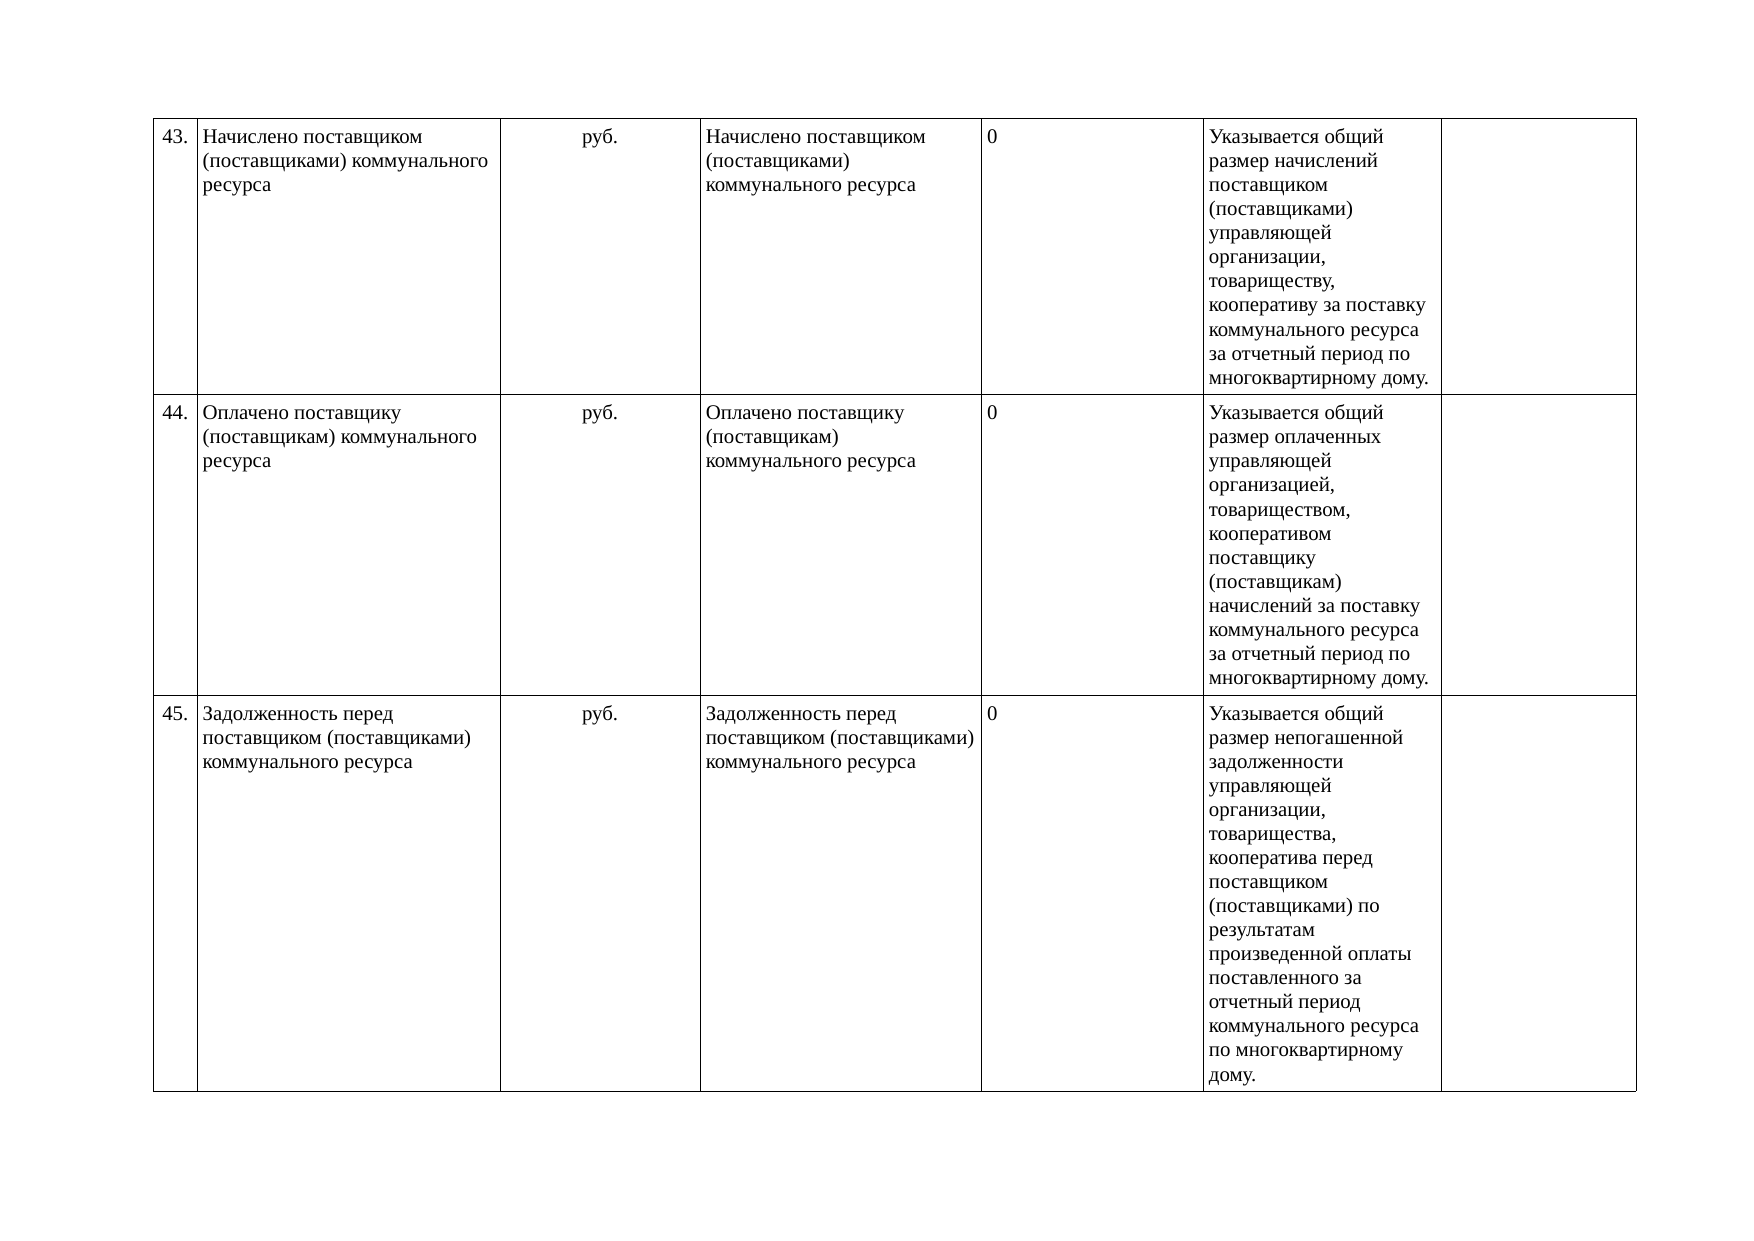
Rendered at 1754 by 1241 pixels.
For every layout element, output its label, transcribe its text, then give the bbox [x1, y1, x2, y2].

table_cell [1442, 119, 1636, 394]
table_cell Оплачено поставщику (поставщикам) коммунального ресурса [198, 395, 500, 695]
table_cell руб. [501, 696, 700, 1091]
table_cell [1442, 696, 1636, 1091]
table_cell руб. [501, 119, 700, 394]
table_cell Начислено поставщиком (поставщиками) коммунального ресурса [701, 119, 981, 394]
table_cell Указывается общий размер оплаченных управляющей организацией, товариществом, кооперативом поставщику (поставщикам) начислений за поставку коммунального ресурса за отчетный период по многоквартирному дому. [1204, 395, 1441, 695]
table_cell Задолженность перед поставщиком (поставщиками) коммунального ресурса [701, 696, 981, 1091]
table_cell Задолженность перед поставщиком (поставщиками) коммунального ресурса [198, 696, 500, 1091]
table_cell 45. [154, 696, 197, 1091]
table_cell 43. [154, 119, 197, 394]
table_cell 0 [982, 696, 1203, 1091]
table_cell [1442, 395, 1636, 695]
table_cell 0 [982, 119, 1203, 394]
table_cell 0 [982, 395, 1203, 695]
table_cell 44. [154, 395, 197, 695]
table_cell Оплачено поставщику (поставщикам) коммунального ресурса [701, 395, 981, 695]
table_cell Начислено поставщиком (поставщиками) коммунального ресурса [198, 119, 500, 394]
table_cell Указывается общий размер начислений поставщиком (поставщиками) управляющей организации, товариществу, кооперативу за поставку коммунального ресурса за отчетный период по многоквартирному дому. [1204, 119, 1441, 394]
table_cell Указывается общий размер непогашенной задолженности управляющей организации, товарищества, кооператива перед поставщиком (поставщиками) по результатам произведенной оплаты поставленного за отчетный период коммунального ресурса по многоквартирному дому. [1204, 696, 1441, 1091]
table_cell руб. [501, 395, 700, 695]
